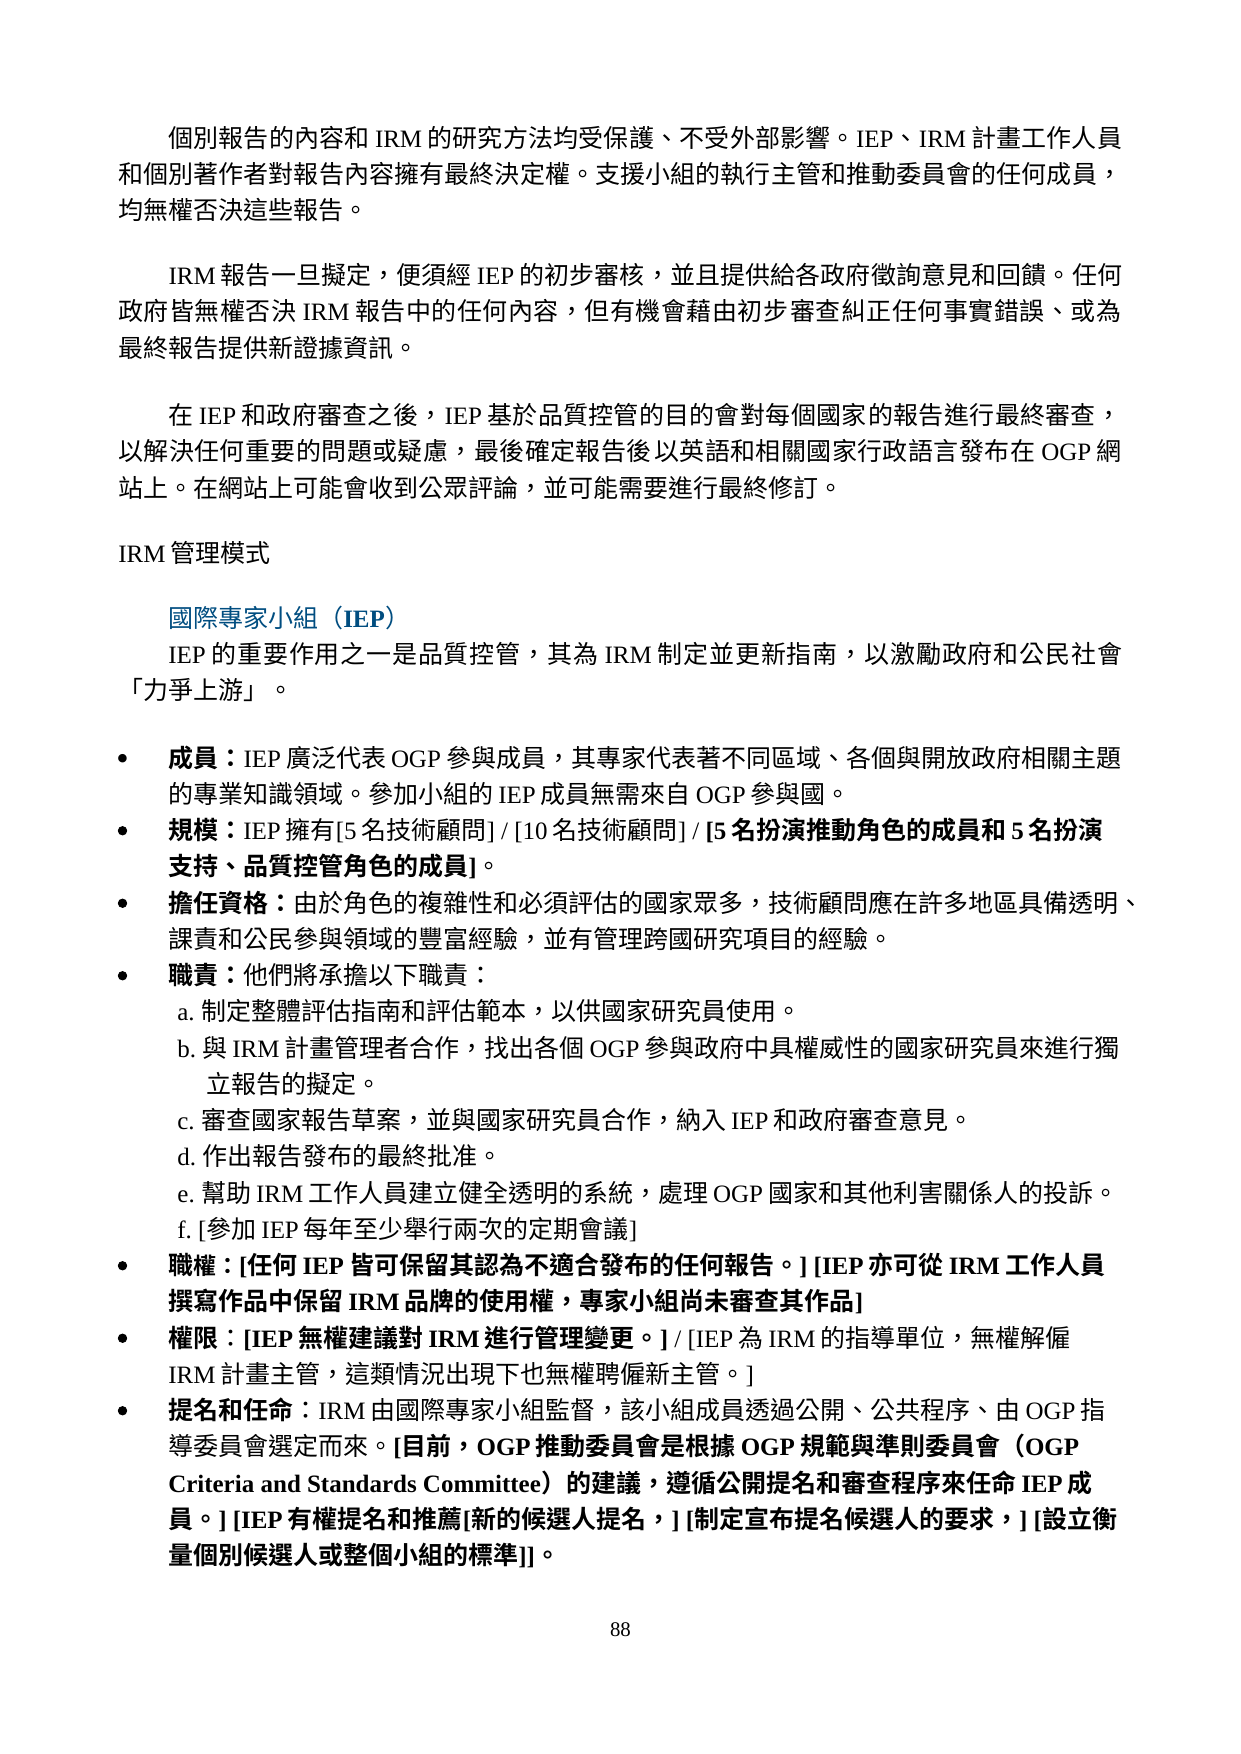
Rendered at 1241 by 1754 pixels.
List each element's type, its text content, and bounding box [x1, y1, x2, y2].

text a. 制定整體評估指南和評估範本，以供國家研究員使用。 [177, 992, 1122, 1028]
list 擔任資格：由於角色的複雜性和必須評估的國家眾多，技術顧問應在許多地區具備透明、課責和公民參與領域的豐富經驗，並有管理跨國研究項目的經驗。 [118, 883, 1122, 956]
text 國際專家小組（IEP） [168, 598, 1122, 634]
text b. 與IRM計畫管理者合作，找出各個OGP參與政府中具權威性的國家研究員來進行獨立報告的擬定。 [177, 1028, 1122, 1101]
list 職權：[任何IEP皆可保留其認為不適合發布的任何報告。] [IEP亦可從IRM工作人員撰寫作品中保留IRM品牌的使用權，專家小組尚未審查其作品] [118, 1246, 1122, 1318]
subtitle IRM管理模式 [118, 533, 1122, 569]
text IRM報告一旦擬定，便須經IEP的初步審核，並且提供給各政府徵詢意見和回饋。任何政府皆無權否決IRM報告中的任何內容，但有機會藉由初步審查糾正任何事實錯誤、或為最終報告提供新證據資訊。 [118, 256, 1122, 364]
text e. 幫助IRM工作人員建立健全透明的系統，處理OGP國家和其他利害關係人的投訴。 [177, 1173, 1122, 1209]
text f. [參加IEP每年至少舉行兩次的定期會議] [177, 1209, 1122, 1246]
text d. 作出報告發布的最終批准。 [177, 1137, 1122, 1173]
text 在IEP和政府審查之後，IEP基於品質控管的目的會對每個國家的報告進行最終審查，以解決任何重要的問題或疑慮，最後確定報告後以英語和相關國家行政語言發布在OGP網站上。在網站上可能會收到公眾評論，並可能需要進行最終修訂。 [118, 396, 1122, 504]
list 成員：IEP廣泛代表OGP參與成員，其專家代表著不同區域、各個與開放政府相關主題的專業知識領域。參加小組的IEP成員無需來自OGP參與國。 [118, 738, 1122, 811]
list 職責：他們將承擔以下職責： [118, 956, 1122, 992]
list 規模：IEP擁有[5名技術顧問] / [10名技術顧問] / [5名扮演推動角色的成員和5名扮演支持、品質控管角色的成員]。 [118, 811, 1122, 883]
text 個別報告的內容和IRM的研究方法均受保護、不受外部影響。IEP、IRM計畫工作人員和個別著作者對報告內容擁有最終決定權。支援小組的執行主管和推動委員會的任何成員，均無權否決這些報告。 [118, 118, 1122, 227]
list 提名和任命：IRM由國際專家小組監督，該小組成員透過公開、公共程序、由OGP指導委員會選定而來。[目前，OGP推動委員會是根據OGP規範與準則委員會（OGP Criteria and Standards Committee）的建議，遵循公開提名和審查程序來任命IEP成員。] [IEP有權提名和推薦[新的候選人提名，] [制定宣布提名候選人的要求，] [設立衡量個別候選人或整個小組的標準]]。 [118, 1391, 1122, 1572]
text IEP的重要作用之一是品質控管，其為IRM制定並更新指南，以激勵政府和公民社會「力爭上游」。 [118, 634, 1122, 707]
list 權限：[IEP無權建議對IRM進行管理變更。] / [IEP為IRM的指導單位，無權解僱IRM計畫主管，這類情況出現下也無權聘僱新主管。] [118, 1318, 1122, 1391]
text c. 審查國家報告草案，並與國家研究員合作，納入IEP和政府審查意見。 [177, 1101, 1122, 1137]
